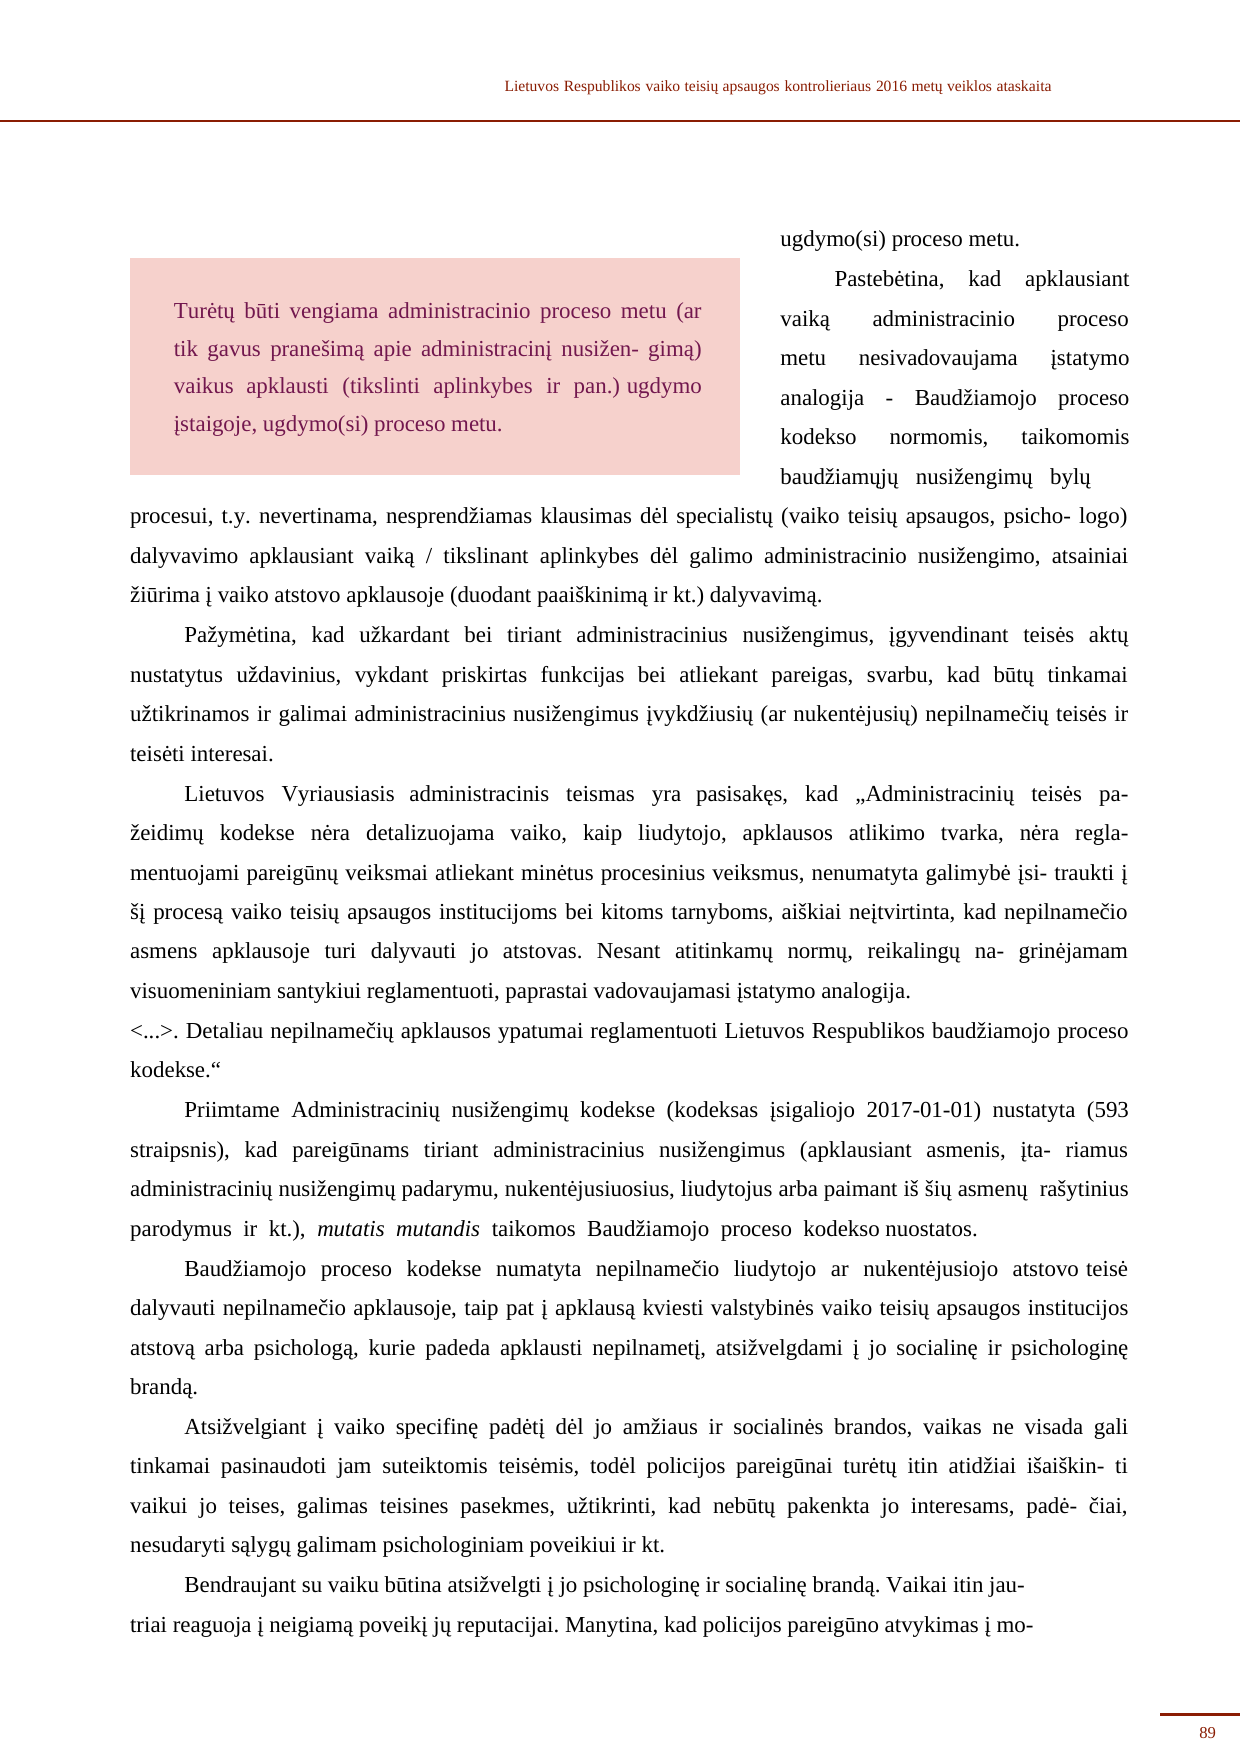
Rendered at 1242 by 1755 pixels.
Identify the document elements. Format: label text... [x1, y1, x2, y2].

text Bendraujant su vaiku būtina atsižvelgti į jo psichologinę ir socialinę brandą. Vaikai itin jau- [184, 1571, 1242, 1598]
text Atsižvelgiant į vaiko specifinę padėtį dėl jo amžiaus ir socialinės brandos, vaikas ne visada gali tinkamai pasinaudoti jam suteiktomis teisėmis, todėl policijos pareigūnai turėtų itin atidžiai išaiškin- ti vaikui jo teises, galimas teisines pasekmes, užtikrinti, kad nebūtų pakenkta jo interesams, padė- čiai, nesudaryti sąlygų galimam psichologiniam poveikiui ir kt. [130, 1413, 1129, 1558]
text ugdymo(si) proceso metu. [780, 225, 1242, 252]
text Baudžiamojo proceso kodekse numatyta nepilnamečio liudytojo ar nukentėjusiojo atstovo teisė dalyvauti nepilnamečio apklausoje, taip pat į apklausą kviesti valstybinės vaiko teisių apsaugos institucijos atstovą arba psichologą, kurie padeda apklausti nepilnametį, atsižvelgdami į jo socialinę ir psichologinę brandą. [130, 1254, 1129, 1399]
text procesui, t.y. nevertinama, nesprendžiamas klausimas dėl specialistų (vaiko teisių apsaugos, psicho- logo) dalyvavimo apklausiant vaiką / tikslinant aplinkybes dėl galimo administracinio nusižengimo, atsainiai žiūrima į vaiko atstovo apklausoje (duodant paaiškinimą ir kt.) dalyvavimą. [130, 502, 1129, 608]
text Priimtame Administracinių nusižengimų kodekse (kodeksas įsigaliojo 2017-01-01) nustatyta (593 straipsnis), kad pareigūnams tiriant administracinius nusižengimus (apklausiant asmenis, įta- riamus administracinių nusižengimų padarymu, nukentėjusiuosius, liudytojus arba paimant iš šių asmenų rašytinius parodymus ir kt.), mutatis mutandis taikomos Baudžiamojo proceso kodekso nuostatos. [130, 1096, 1129, 1241]
text <...>. Detaliau nepilnamečių apklausos ypatumai reglamentuoti Lietuvos Respublikos baudžiamojo proceso kodekse.“ [130, 1017, 1129, 1083]
text triai reaguoja į neigiamą poveikį jų reputacijai. Manytina, kad policijos pareigūno atvykimas į mo- [130, 1611, 1129, 1637]
text Pažymėtina, kad užkardant bei tiriant administracinius nusižengimus, įgyvendinant teisės aktų nustatytus uždavinius, vykdant priskirtas funkcijas bei atliekant pareigas, svarbu, kad būtų tinkamai užtikrinamos ir galimai administracinius nusižengimus įvykdžiusių (ar nukentėjusių) nepilnamečių teisės ir teisėti interesai. [130, 621, 1129, 766]
text Lietuvos Vyriausiasis administracinis teismas yra pasisakęs, kad „Administracinių teisės pa- žeidimų kodekse nėra detalizuojama vaiko, kaip liudytojo, apklausos atlikimo tvarka, nėra regla- mentuojami pareigūnų veiksmai atliekant minėtus procesinius veiksmus, nenumatyta galimybė įsi- traukti į šį procesą vaiko teisių apsaugos institucijoms bei kitoms tarnyboms, aiškiai neįtvirtinta, kad nepilnamečio asmens apklausoje turi dalyvauti jo atstovas. Nesant atitinkamų normų, reikalingų na- grinėjamam visuomeniniam santykiui reglamentuoti, paprastai vadovaujamasi įstatymo analogija. [130, 779, 1129, 1003]
text Pastebėtina, kad apklausiant vaiką administracinio proceso metu nesivadovaujama įstatymo analogija - Baudžiamojo proceso kodekso normomis, taikomomis baudžiamųjų nusižengimų bylų [780, 255, 1129, 492]
